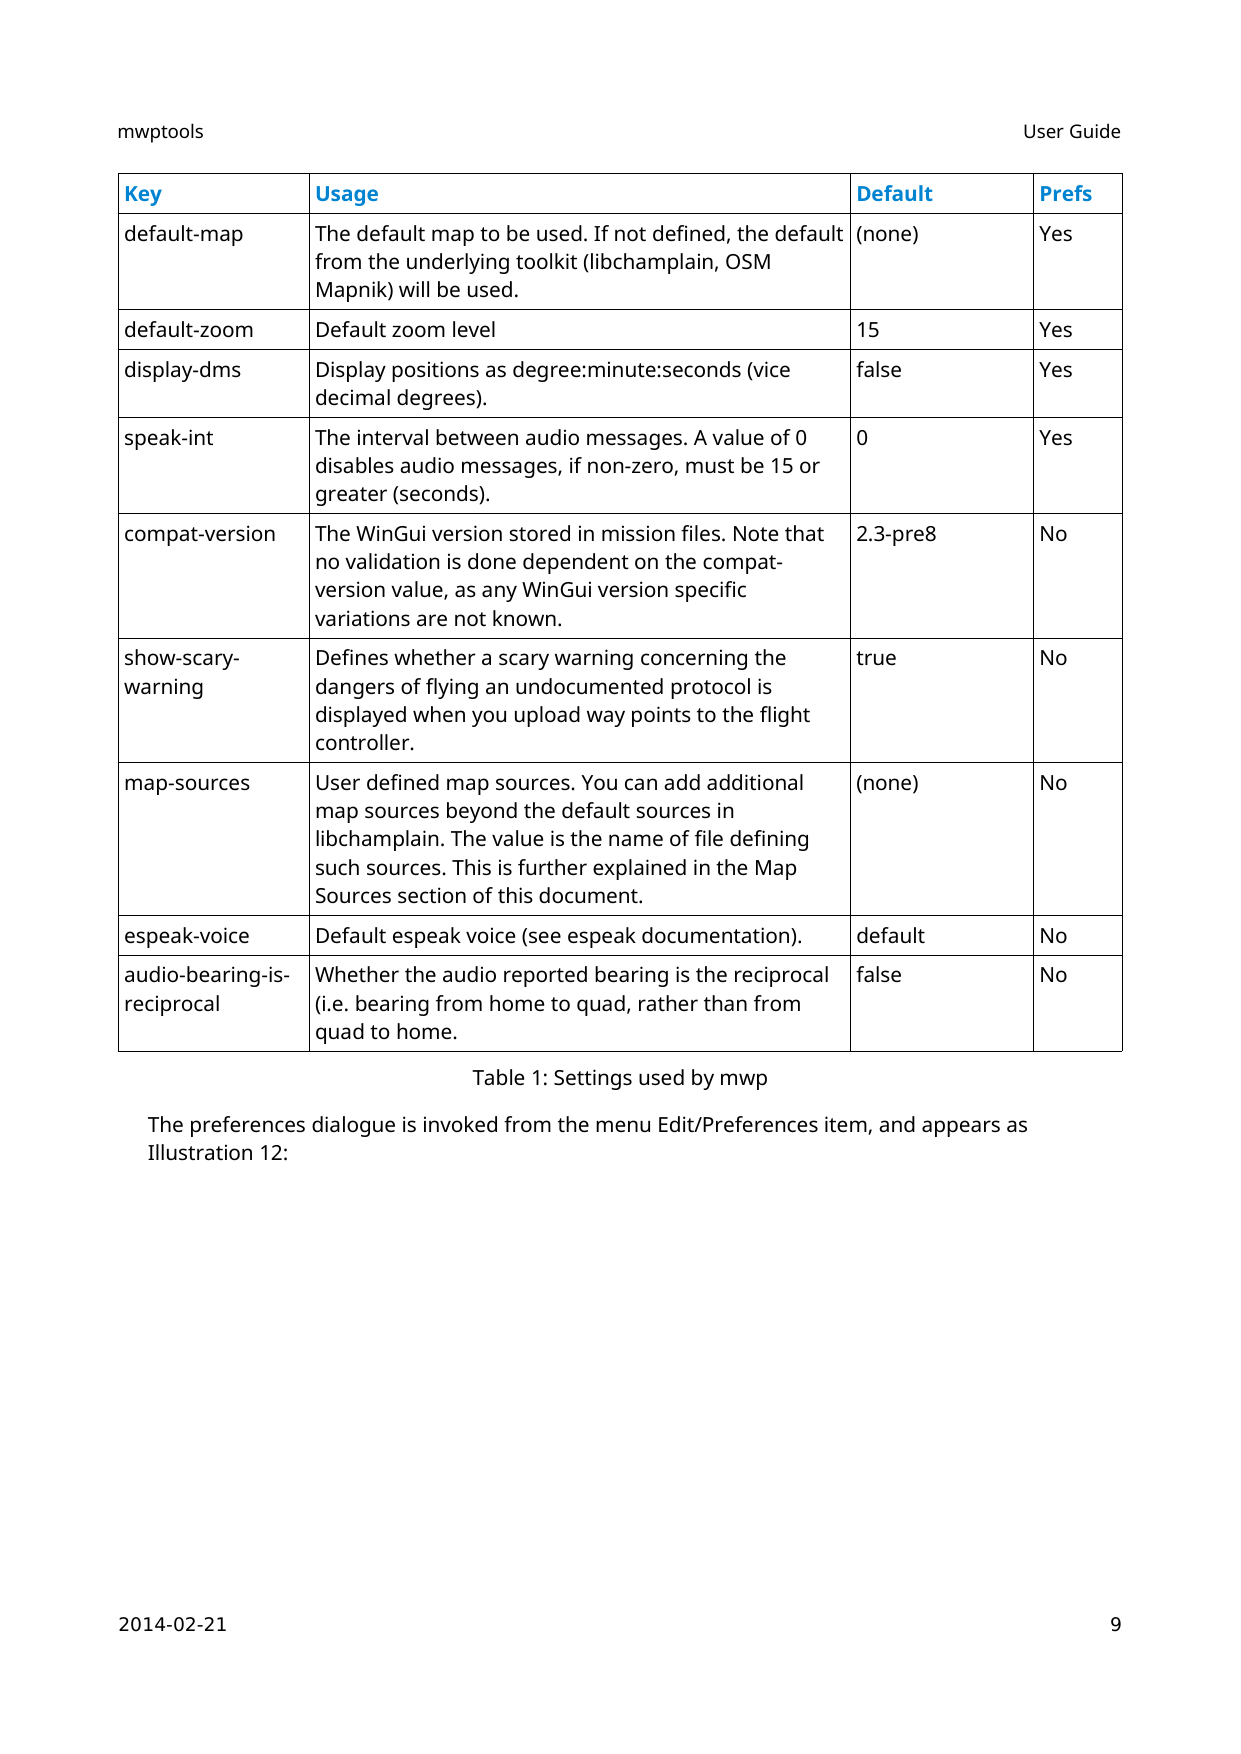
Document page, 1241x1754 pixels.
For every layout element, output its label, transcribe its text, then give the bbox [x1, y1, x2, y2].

table_cell show-scary-warning [119, 639, 309, 762]
table_cell Yes [1034, 310, 1122, 349]
table_header Usage [310, 174, 850, 213]
table_cell The interval between audio messages. A value of 0 disables audio messages, if non-zero, must be 15 or greater (seconds). [310, 418, 850, 513]
table_cell Default espeak voice (see espeak documentation). [310, 916, 850, 955]
table_cell compat-version [119, 514, 309, 638]
table_cell No [1034, 956, 1122, 1051]
table_cell User defined map sources. You can add additional map sources beyond the default sources in libchamplain. The value is the name of file defining such sources. This is further explained in the Map Sources section of this document. [310, 763, 850, 915]
table_cell Whether the audio reported bearing is the reciprocal (i.e. bearing from home to quad, rather than from quad to home. [310, 956, 850, 1051]
table_cell Default zoom level [310, 310, 850, 349]
table_cell true [851, 639, 1033, 762]
table_cell default-zoom [119, 310, 309, 349]
table_cell false [851, 350, 1033, 417]
table_cell 0 [851, 418, 1033, 513]
table_cell espeak-voice [119, 916, 309, 955]
table_cell display-dms [119, 350, 309, 417]
table_cell speak-int [119, 418, 309, 513]
table_cell (none) [851, 214, 1033, 309]
table_cell (none) [851, 763, 1033, 915]
table_cell The default map to be used. If not defined, the default from the underlying toolkit (libchamplain, OSM Mapnik) will be used. [310, 214, 850, 309]
table_cell false [851, 956, 1033, 1051]
table_cell Display positions as degree:minute:seconds (vice decimal degrees). [310, 350, 850, 417]
table_cell 15 [851, 310, 1033, 349]
table_cell No [1034, 639, 1122, 762]
table_cell Yes [1034, 350, 1122, 417]
table_cell audio-bearing-is-reciprocal [119, 956, 309, 1051]
table_header Prefs [1034, 174, 1122, 213]
table_cell Yes [1034, 214, 1122, 309]
table_cell The WinGui version stored in mission files. Note that no validation is done dependent on the compat-version value, as any WinGui version specific variations are not known. [310, 514, 850, 638]
table_cell Defines whether a scary warning concerning the dangers of flying an undocumented protocol is displayed when you upload way points to the flight controller. [310, 639, 850, 762]
table_header Key [119, 174, 309, 213]
text Table 1: Settings used by mwp [118, 1063, 1122, 1092]
table_cell default [851, 916, 1033, 955]
table_cell Yes [1034, 418, 1122, 513]
table_cell 2.3-pre8 [851, 514, 1033, 638]
table_cell No [1034, 763, 1122, 915]
table_cell map-sources [119, 763, 309, 915]
table_cell No [1034, 514, 1122, 638]
table_cell default-map [119, 214, 309, 309]
table_cell No [1034, 916, 1122, 955]
text The preferences dialogue is invoked from the menu Edit/Preferences item, and appears as Illustration 12: [148, 1110, 1122, 1167]
table_header Default [851, 174, 1033, 213]
